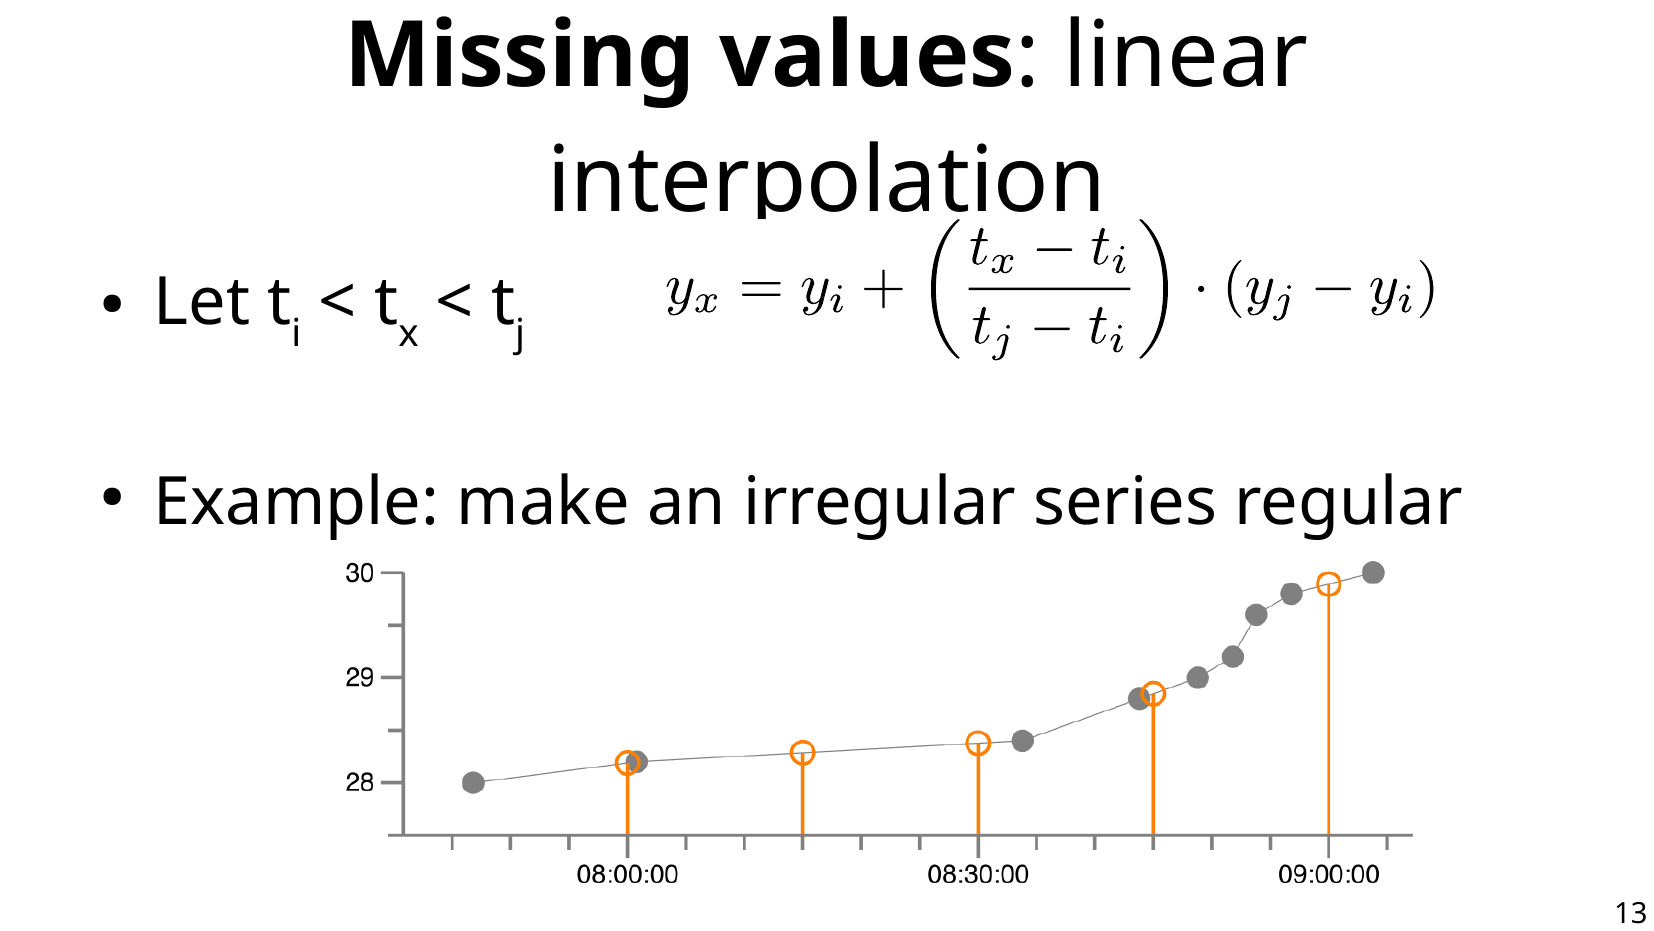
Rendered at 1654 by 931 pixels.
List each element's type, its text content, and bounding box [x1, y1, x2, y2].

list Let ti < tx < tj Example: make an irregular series regular [82, 253, 1571, 793]
picture [328, 561, 1430, 883]
title Missing values: linear interpolation [82, 1, 1571, 226]
text_box [664, 219, 1440, 361]
